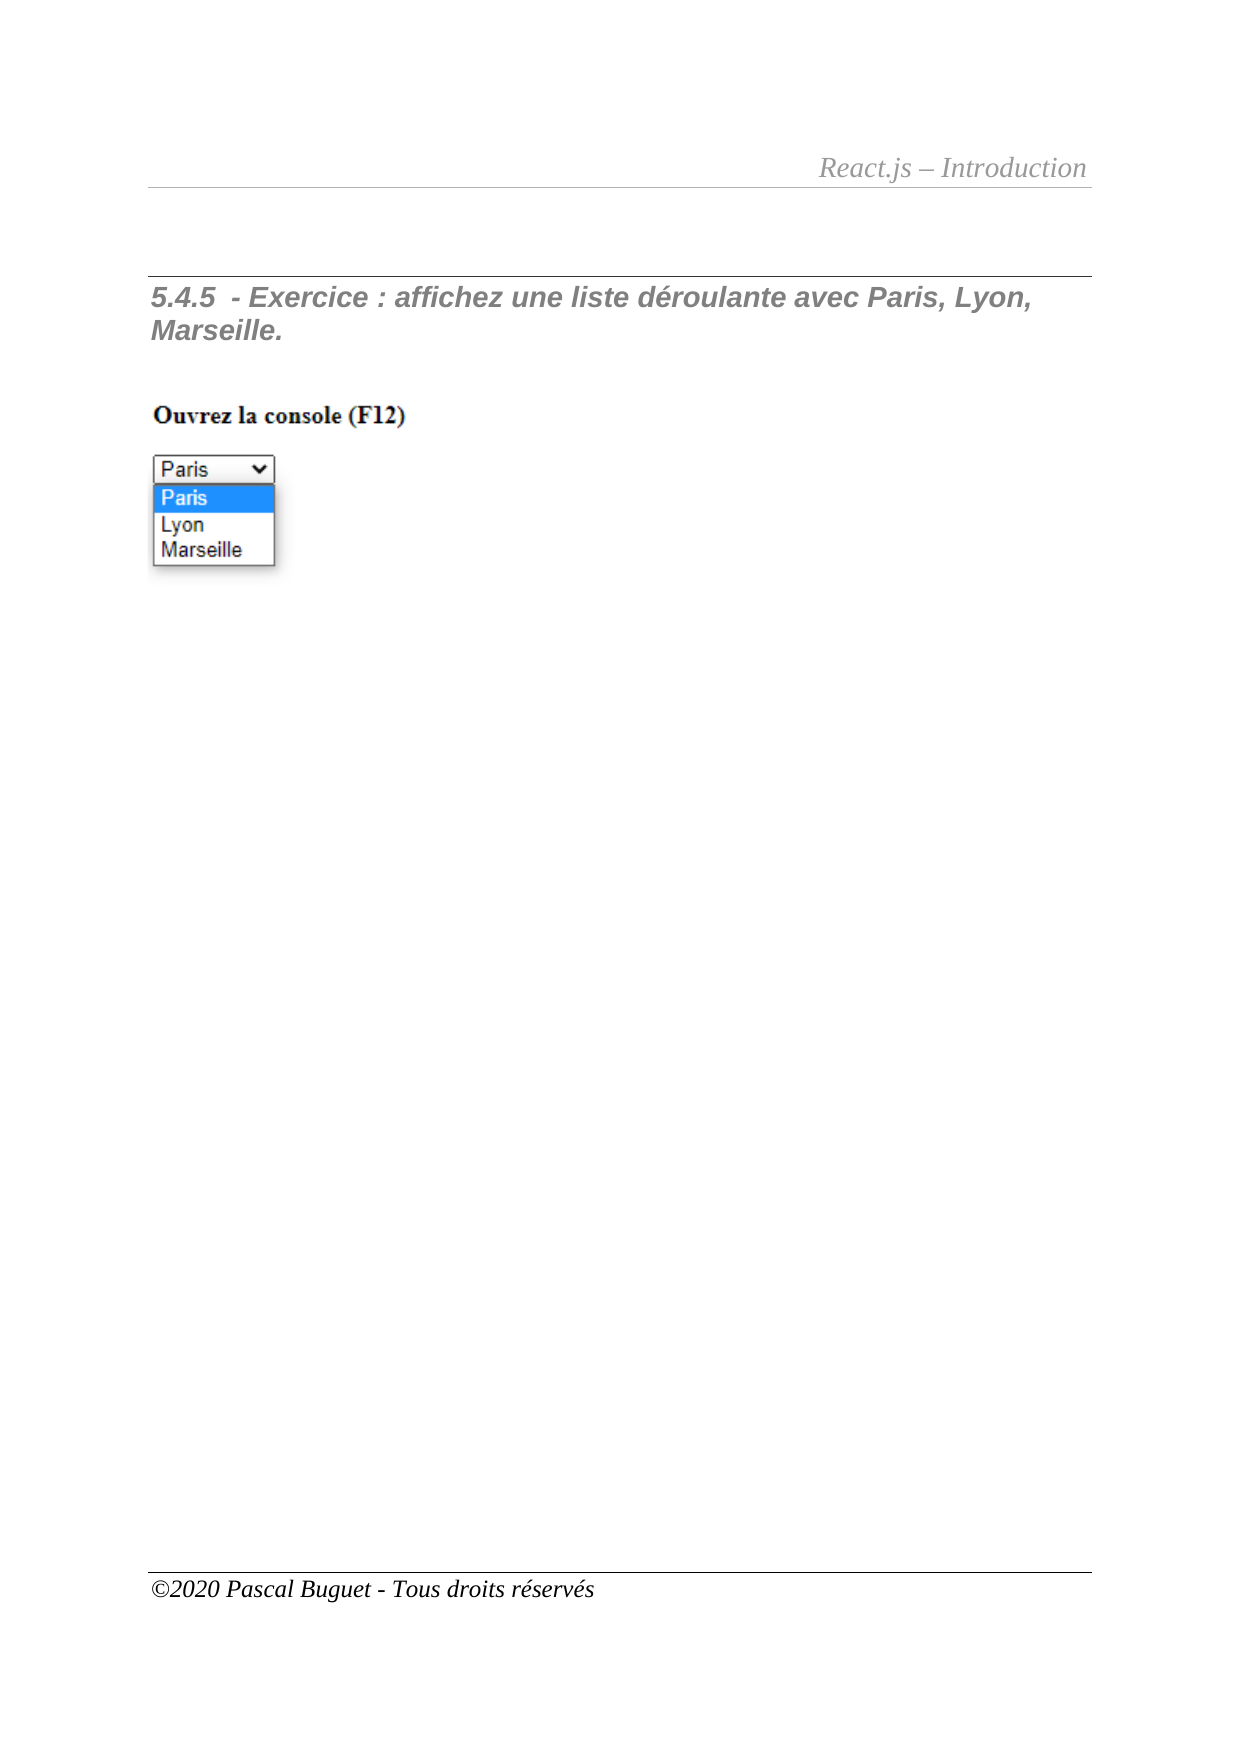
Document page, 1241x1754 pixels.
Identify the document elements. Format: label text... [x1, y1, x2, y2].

subtitle - Exercice : affichez une liste déroulante avec Paris, Lyon, Marseille. [148, 277, 1092, 350]
picture [147, 390, 429, 587]
